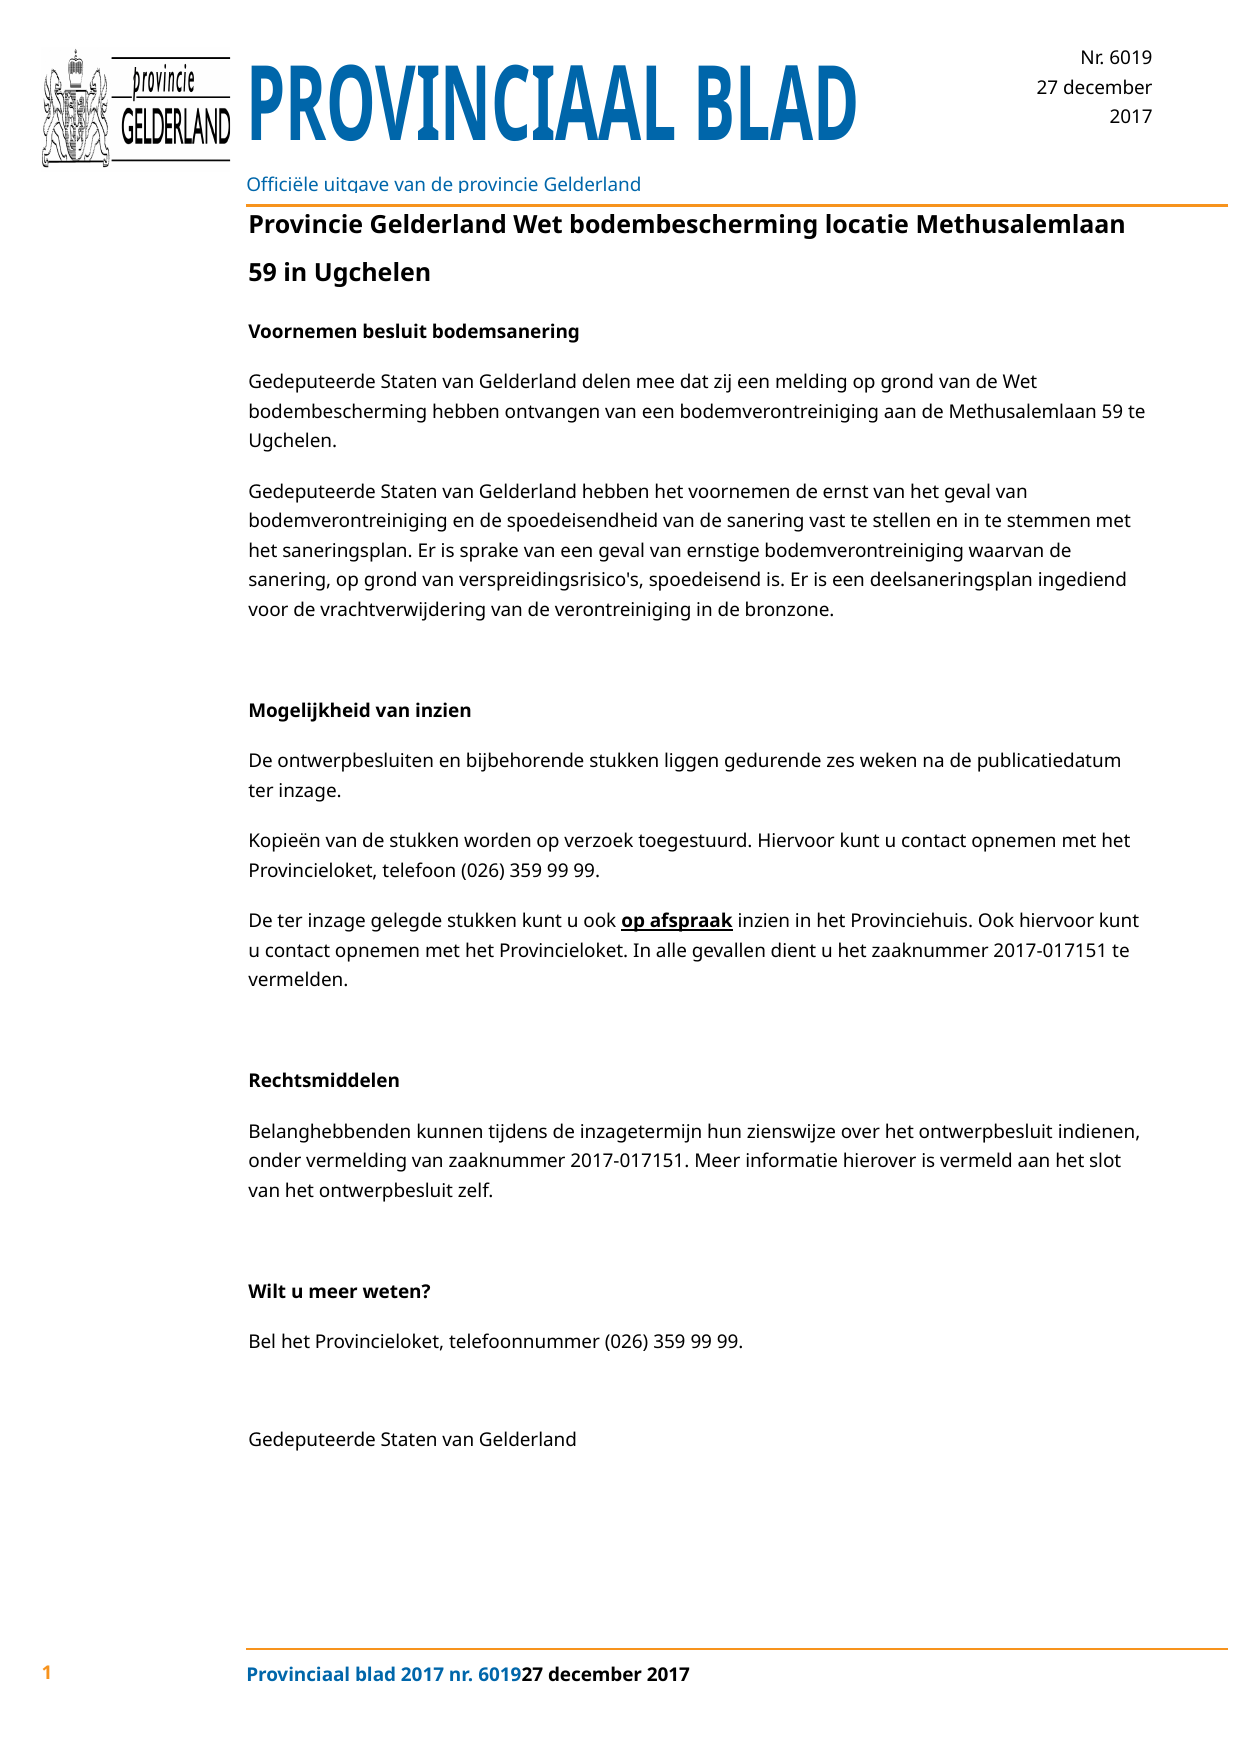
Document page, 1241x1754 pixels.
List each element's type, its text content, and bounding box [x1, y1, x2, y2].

text Bel het Provincieloket, telefoonnummer (026) 359 99 99. [248, 1328, 1152, 1354]
text Voornemen besluit bodemsanering [248, 318, 1152, 344]
text Mogelijkheid van inzien [248, 697, 1152, 723]
text Kopieën van de stukken worden op verzoek toegestuurd. Hiervoor kunt u contact opnemen met het Provincieloket, telefoon (026) 359 99 99. [248, 827, 1152, 883]
text De ter inzage gelegde stukken kunt u ook op afspraak inzien in het Provinciehuis. Ook hiervoor kunt u contact opnemen met het Provincieloket. In alle gevallen dient u het zaaknummer 2017-017151 te vermelden. [248, 907, 1152, 992]
text Wilt u meer weten? [248, 1278, 1152, 1304]
picture [41, 47, 231, 172]
text Gedeputeerde Staten van Gelderland delen mee dat zij een melding op grond van de Wet bodembescherming hebben ontvangen van een bodemverontreiniging aan de Methusalemlaan 59 te Ugchelen. [248, 368, 1152, 453]
text Gedeputeerde Staten van Gelderland [248, 1427, 1152, 1452]
text Gedeputeerde Staten van Gelderland hebben het voornemen de ernst van het geval van bodemverontreiniging en de spoedeisendheid van de sanering vast te stellen en in te stemmen met het saneringsplan. Er is sprake van een geval van ernstige bodemverontreiniging waarvan de sanering, op grond van verspreidingsrisico's, spoedeisend is. Er is een deelsaneringsplan ingediend voor de vrachtverwijdering van de verontreiniging in de bronzone. [248, 478, 1152, 622]
text Provincie Gelderland Wet bodembescherming locatie Methusalemlaan 59 in Ugchelen [248, 207, 1152, 288]
text Belanghebbenden kunnen tijdens de inzagetermijn hun zienswijze over het ontwerpbesluit indienen, onder vermelding van zaaknummer 2017-017151. Meer informatie hierover is vermeld aan het slot van het ontwerpbesluit zelf. [248, 1118, 1152, 1203]
text De ontwerpbesluiten en bijbehorende stukken liggen gedurende zes weken na de publicatiedatum ter inzage. [248, 747, 1152, 803]
text Rechtsmiddelen [248, 1067, 1152, 1093]
